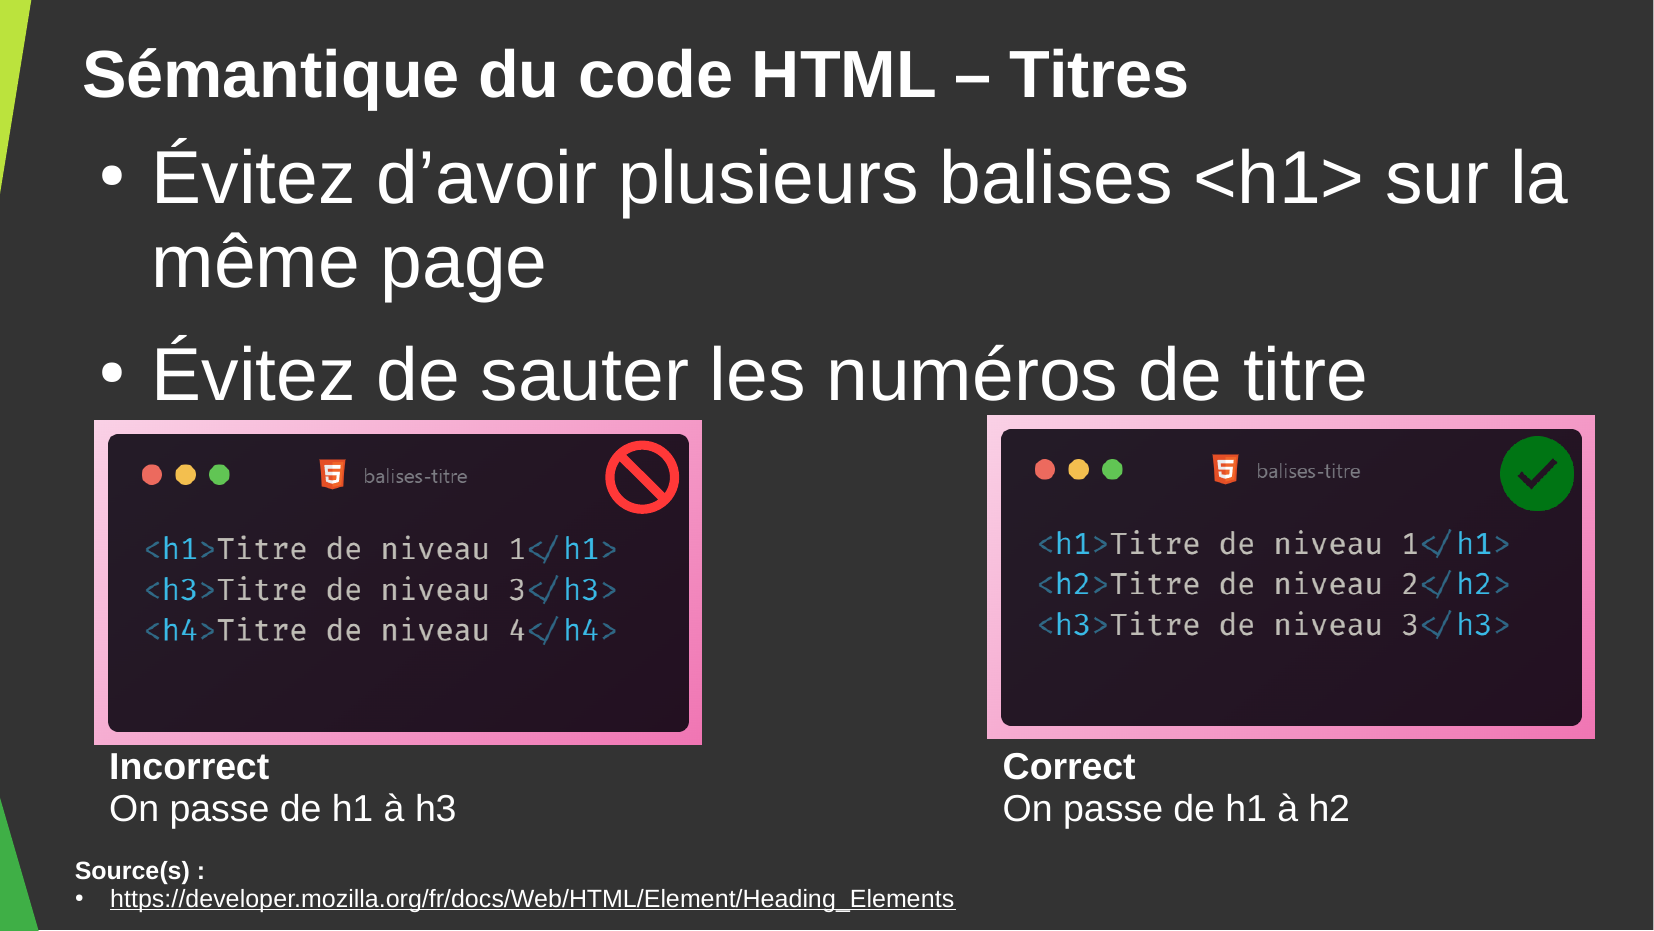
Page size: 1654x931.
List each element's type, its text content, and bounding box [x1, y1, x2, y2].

text_box Source(s) : https://developer.mozilla.org/fr/docs/Web/HTML/Element/Heading_Elements [60, 849, 1546, 921]
picture [94, 420, 702, 745]
title Sémantique du code HTML – Titres [82, 36, 1654, 130]
picture [987, 415, 1595, 738]
list Évitez d’avoir plusieurs balises <h1> sur la même page Évitez de sauter les numéros de titre [80, 135, 1630, 438]
text_box [0, 797, 39, 931]
text_box [0, 0, 32, 194]
text_box Correct On passe de h1 à h2 [987, 738, 1595, 843]
text_box Incorrect On passe de h1 à h3 [94, 738, 650, 843]
text_box [605, 440, 680, 514]
